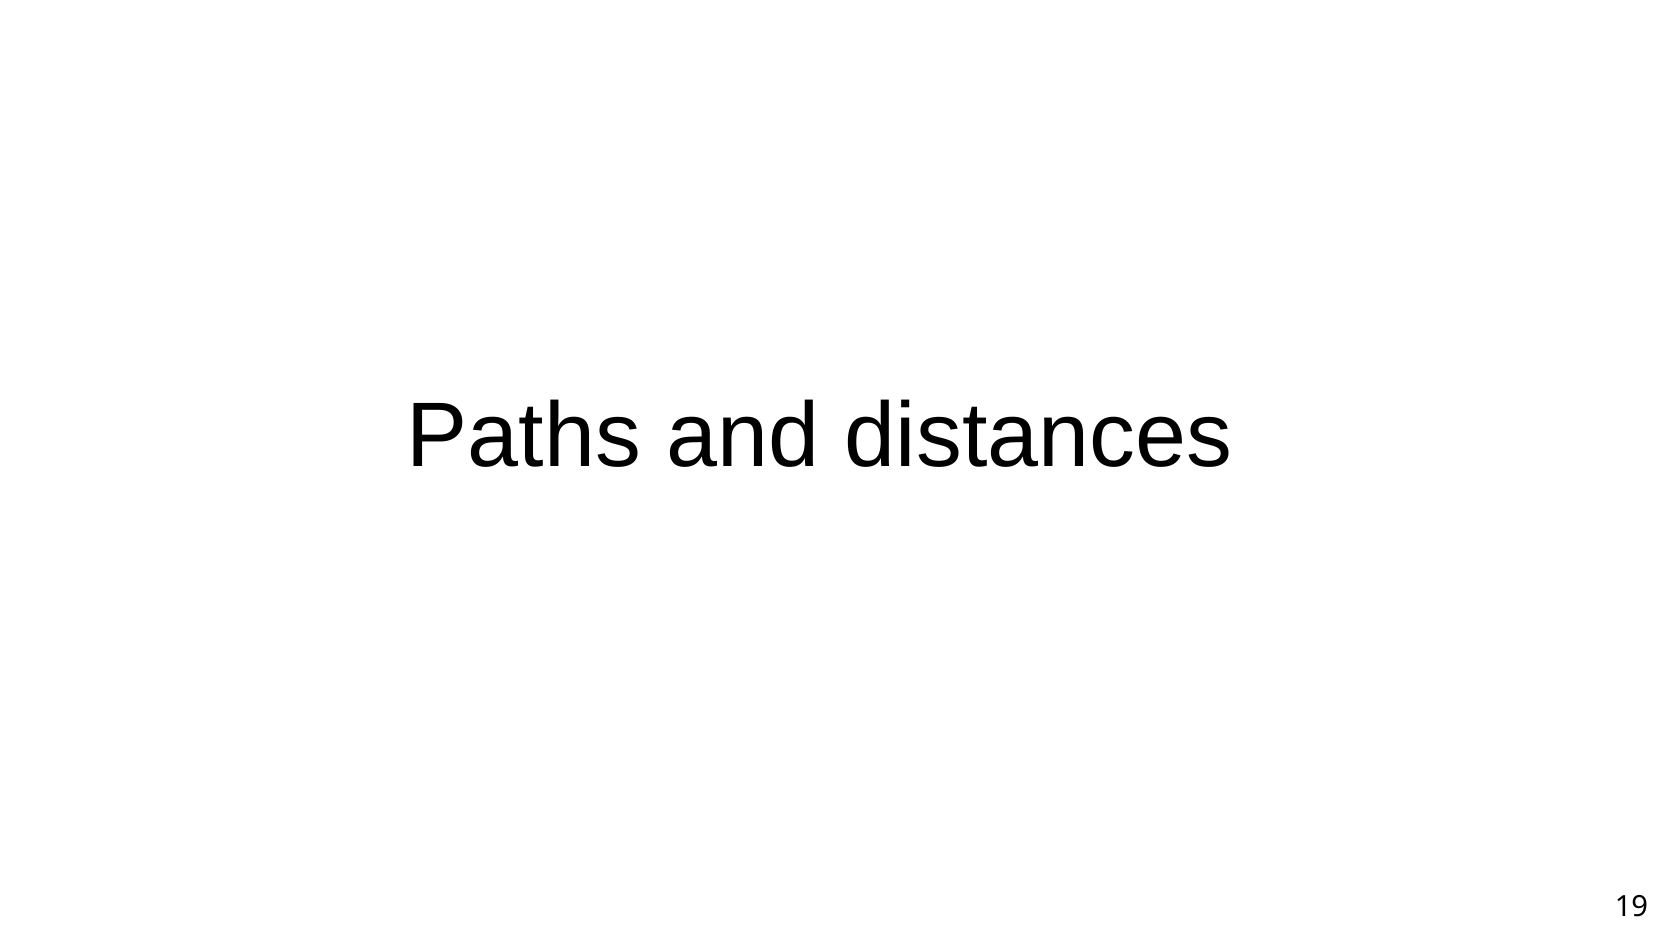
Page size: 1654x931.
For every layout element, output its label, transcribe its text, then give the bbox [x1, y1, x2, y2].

title Paths and distances [75, 356, 1565, 513]
